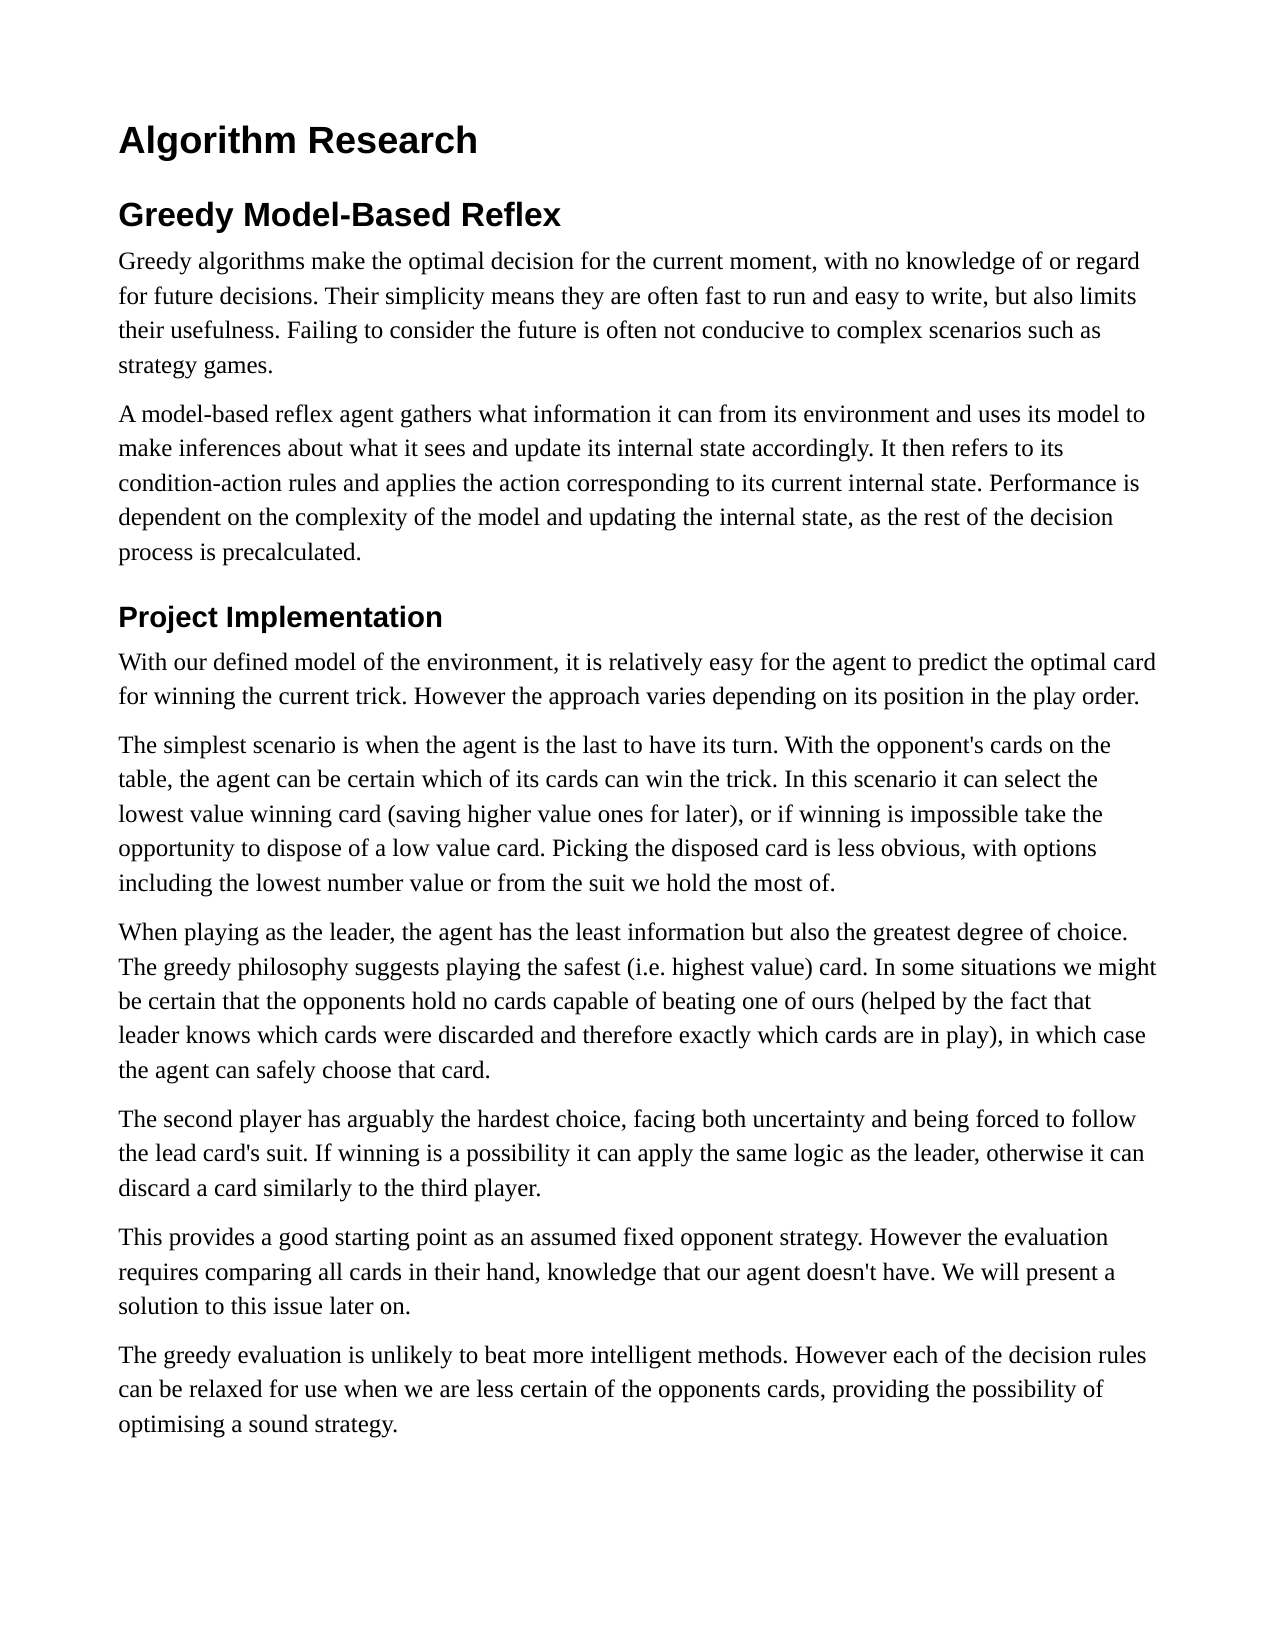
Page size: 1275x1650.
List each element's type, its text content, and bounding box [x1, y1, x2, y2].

text The second player has arguably the hardest choice, facing both uncertainty and being forced to follow the lead card's suit. If winning is a possibility it can apply the same logic as the leader, otherwise it can discard a card similarly to the third player. [118, 1104, 1157, 1202]
text When playing as the leader, the agent has the least information but also the greatest degree of choice. The greedy philosophy suggests playing the safest (i.e. highest value) card. In some situations we might be certain that the opponents hold no cards capable of beating one of ours (helped by the fact that leader knows which cards were discarded and therefore exactly which cards are in play), in which case the agent can safely choose that card. [118, 917, 1157, 1084]
text The simplest scenario is when the agent is the last to have its turn. With the opponent's cards on the table, the agent can be certain which of its cards can win the trick. In this scenario it can select the lowest value winning card (saving higher value ones for later), or if winning is impossible take the opportunity to dispose of a low value card. Picking the disposed card is less obvious, with options including the lowest number value or from the suit we hold the most of. [118, 730, 1157, 897]
text Greedy algorithms make the optimal decision for the current moment, with no knowledge of or regard for future decisions. Their simplicity means they are often fast to run and easy to write, but also limits their usefulness. Failing to consider the future is often not conducive to complex scenarios such as strategy games. [118, 246, 1157, 378]
text With our defined model of the environment, it is relatively easy for the agent to predict the optimal card for winning the current trick. However the approach varies depending on its position in the play order. [118, 647, 1157, 710]
subtitle Greedy Model-Based Reflex [118, 195, 1157, 234]
subtitle Project Implementation [118, 600, 1157, 634]
subtitle Algorithm Research [118, 118, 1157, 162]
text The greedy evaluation is unlikely to beat more intelligent methods. However each of the decision rules can be relaxed for use when we are less certain of the opponents cards, providing the possibility of optimising a sound strategy. [118, 1340, 1157, 1438]
text A model-based reflex agent gathers what information it can from its environment and uses its model to make inferences about what it sees and update its internal state accordingly. It then refers to its condition-action rules and applies the action corresponding to its current internal state. Performance is dependent on the complexity of the model and updating the internal state, as the rest of the decision process is precalculated. [118, 399, 1157, 565]
text This provides a good starting point as an assumed fixed opponent strategy. However the evaluation requires comparing all cards in their hand, knowledge that our agent doesn't have. We will present a solution to this issue later on. [118, 1222, 1157, 1320]
